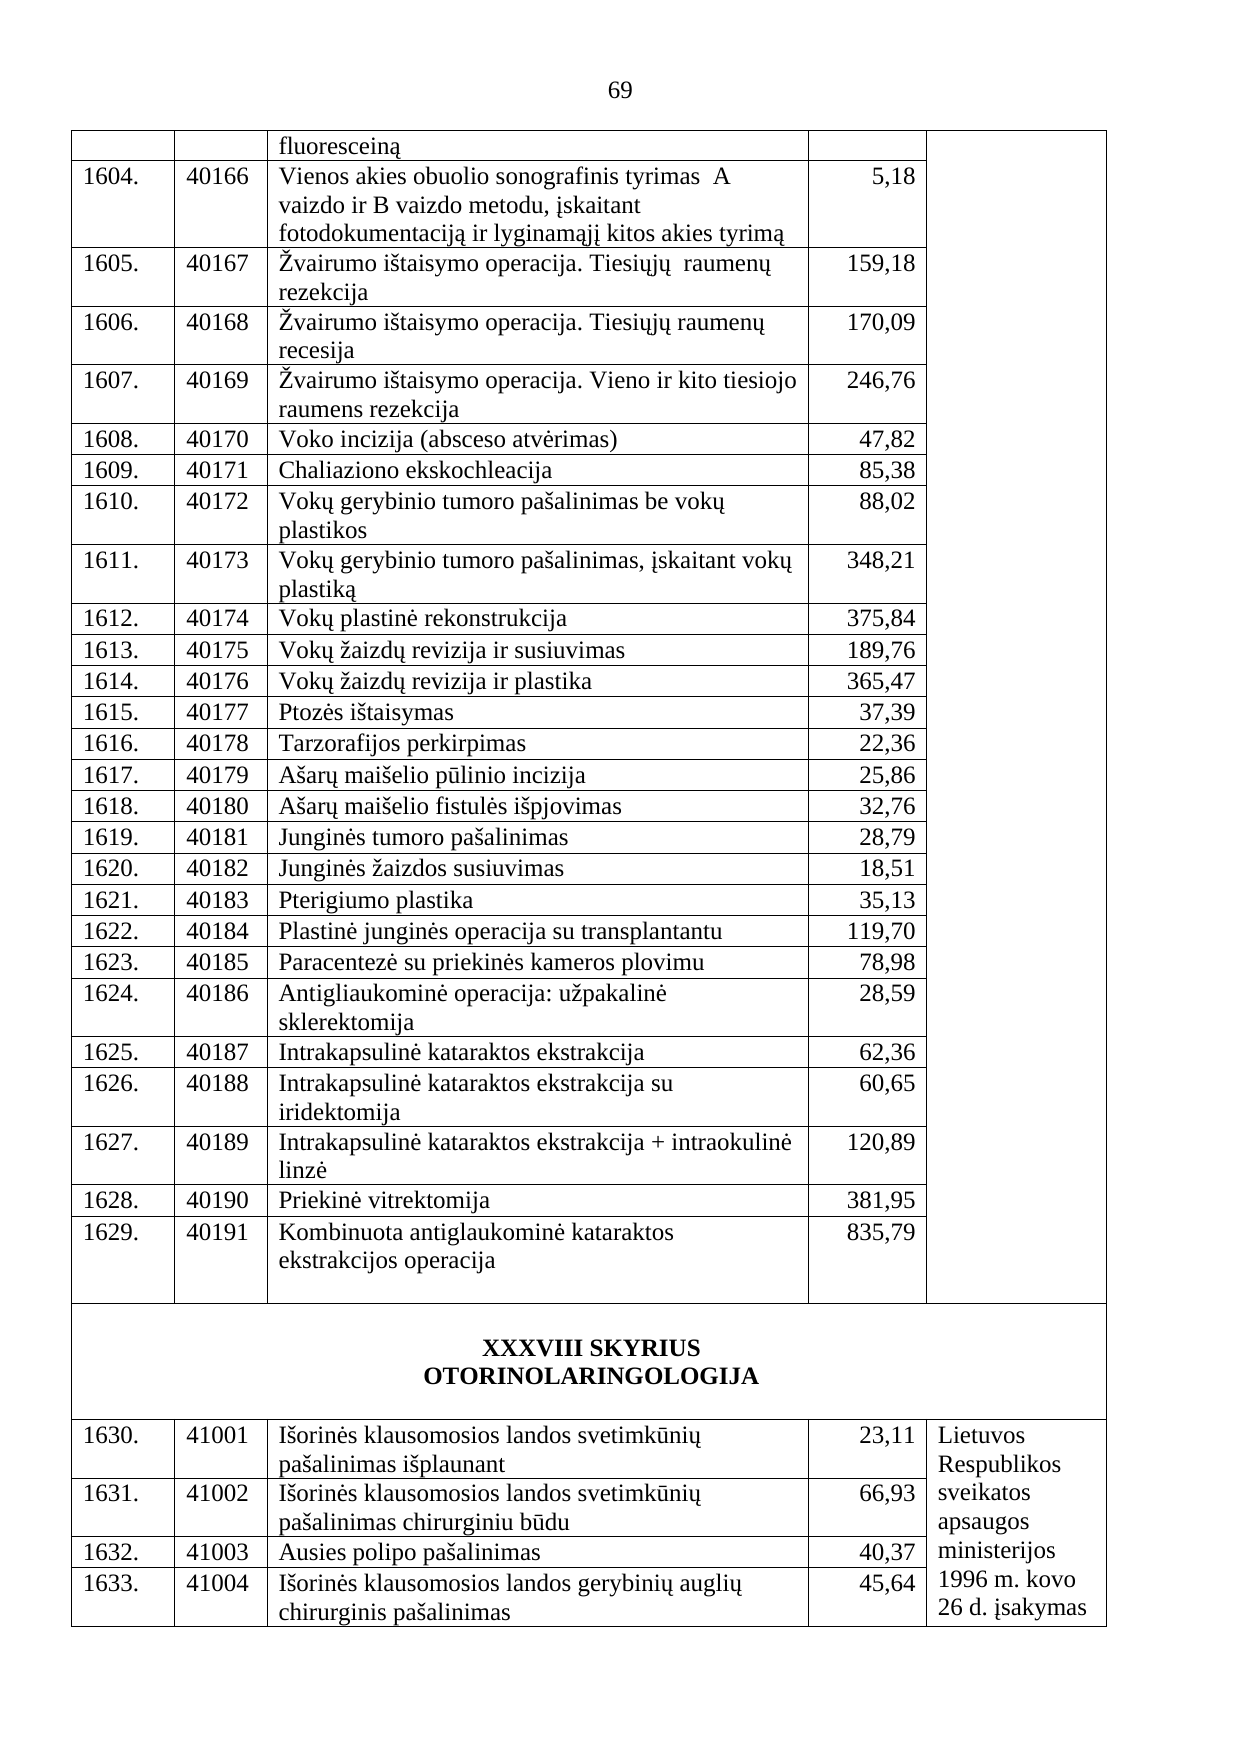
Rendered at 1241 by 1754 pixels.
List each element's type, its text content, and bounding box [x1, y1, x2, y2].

table_cell 40190 [175, 1185, 267, 1216]
table_cell [1107, 728, 1120, 759]
table_cell fluoresceiną [268, 131, 808, 160]
table_cell [1107, 696, 1120, 727]
table_cell 170,09 [809, 307, 926, 364]
table_cell [1107, 423, 1120, 454]
table_cell 40174 [175, 604, 267, 634]
table_cell [1107, 1303, 1120, 1419]
table_cell 1607. [72, 365, 174, 423]
table_cell [1107, 1126, 1120, 1184]
table_cell 28,79 [809, 822, 926, 852]
table_cell [175, 131, 267, 160]
table_cell 47,82 [809, 424, 926, 454]
table_cell Antigliaukominė operacija: užpakalinė sklerektomija [268, 979, 808, 1036]
table_cell 1611. [72, 545, 174, 602]
table_cell 5,18 [809, 161, 926, 247]
table_cell [1107, 1419, 1120, 1477]
table_cell 1622. [72, 916, 174, 946]
table_cell [1107, 130, 1120, 160]
table_cell XXXVIII SKYRIUS OTORINOLARINGOLOGIJA [72, 1304, 1106, 1419]
table_cell 40179 [175, 760, 267, 790]
table_cell [1107, 1478, 1120, 1536]
table_cell 18,51 [809, 854, 926, 884]
table_cell 1616. [72, 729, 174, 759]
table_cell Chaliaziono ekskochleacija [268, 455, 808, 485]
table_cell 40169 [175, 365, 267, 423]
table_cell 1620. [72, 854, 174, 884]
table_cell [1107, 306, 1120, 364]
table_cell 1624. [72, 979, 174, 1036]
table_cell 365,47 [809, 666, 926, 696]
table_cell 40182 [175, 854, 267, 884]
table_cell Žvairumo ištaisymo operacija. Vieno ir kito tiesiojo raumens rezekcija [268, 365, 808, 423]
table_cell 1629. [72, 1217, 174, 1303]
table_cell [1107, 603, 1120, 634]
table_cell [1107, 160, 1120, 247]
table_cell Intrakapsulinė kataraktos ekstrakcija [268, 1037, 808, 1067]
table_cell [927, 131, 1106, 1303]
table_cell Vokų plastinė rekonstrukcija [268, 604, 808, 634]
table_cell 381,95 [809, 1185, 926, 1216]
table_cell Vokų žaizdų revizija ir susiuvimas [268, 635, 808, 665]
table_cell [1107, 1184, 1120, 1216]
table_cell Vokų žaizdų revizija ir plastika [268, 666, 808, 696]
table_cell 348,21 [809, 545, 926, 602]
table_cell Ašarų maišelio fistulės išpjovimas [268, 791, 808, 821]
table_cell Intrakapsulinė kataraktos ekstrakcija su iridektomija [268, 1068, 808, 1126]
table_cell Ašarų maišelio pūlinio incizija [268, 760, 808, 790]
table_cell Lietuvos Respublikos sveikatos apsaugos ministerijos 1996 m. kovo 26 d. įsakymas [927, 1420, 1106, 1626]
table_cell 1633. [72, 1568, 174, 1626]
table_cell Pterigiumo plastika [268, 885, 808, 915]
table_cell 246,76 [809, 365, 926, 423]
table_cell 1632. [72, 1537, 174, 1567]
table_cell 1630. [72, 1420, 174, 1477]
table_cell Išorinės klausomosios landos svetimkūnių pašalinimas chirurginiu būdu [268, 1479, 808, 1536]
table_cell 40185 [175, 947, 267, 977]
table_cell 41003 [175, 1537, 267, 1567]
table_cell 1609. [72, 455, 174, 485]
table_cell Išorinės klausomosios landos gerybinių auglių chirurginis pašalinimas [268, 1568, 808, 1626]
table_cell 40173 [175, 545, 267, 602]
table_cell 88,02 [809, 486, 926, 544]
table_cell 1614. [72, 666, 174, 696]
table_cell 40189 [175, 1127, 267, 1184]
table_cell 35,13 [809, 885, 926, 915]
table_cell 40188 [175, 1068, 267, 1126]
table_cell 40178 [175, 729, 267, 759]
table_cell Paracentezė su priekinės kameros plovimu [268, 947, 808, 977]
table_cell 120,89 [809, 1127, 926, 1184]
table_cell 40166 [175, 161, 267, 247]
table_cell [1107, 821, 1120, 852]
table_cell 40170 [175, 424, 267, 454]
table_cell 41001 [175, 1420, 267, 1477]
table_cell [1107, 665, 1120, 696]
table_cell Voko incizija (absceso atvėrimas) [268, 424, 808, 454]
table_cell 119,70 [809, 916, 926, 946]
table_cell 66,93 [809, 1479, 926, 1536]
table_cell 40171 [175, 455, 267, 485]
table_cell Ausies polipo pašalinimas [268, 1537, 808, 1567]
table_cell Vienos akies obuolio sonografinis tyrimas A vaizdo ir B vaizdo metodu, įskaitant fotodokumentaciją ir lyginamąjį kitos akies tyrimą [268, 161, 808, 247]
table_cell 40,37 [809, 1537, 926, 1567]
table_cell 41004 [175, 1568, 267, 1626]
table_cell 40177 [175, 697, 267, 727]
table_cell 1613. [72, 635, 174, 665]
table_cell 1619. [72, 822, 174, 852]
table_cell [809, 131, 926, 160]
table_cell 40175 [175, 635, 267, 665]
table_cell 40191 [175, 1217, 267, 1303]
table_cell [1107, 454, 1120, 485]
table_cell Plastinė junginės operacija su transplantantu [268, 916, 808, 946]
table_cell [1107, 915, 1120, 946]
table_cell 40176 [175, 666, 267, 696]
table_cell 37,39 [809, 697, 926, 727]
table_cell 78,98 [809, 947, 926, 977]
table_cell Junginės tumoro pašalinimas [268, 822, 808, 852]
table_cell 23,11 [809, 1420, 926, 1477]
table_cell 1627. [72, 1127, 174, 1184]
table_cell 41002 [175, 1479, 267, 1536]
table_cell Ptozės ištaisymas [268, 697, 808, 727]
table_cell 40187 [175, 1037, 267, 1067]
table_cell 1628. [72, 1185, 174, 1216]
table_cell Kombinuota antiglaukominė kataraktos ekstrakcijos operacija [268, 1217, 808, 1303]
table_cell 40180 [175, 791, 267, 821]
table_cell 85,38 [809, 455, 926, 485]
table_cell 45,64 [809, 1568, 926, 1626]
table_cell [1107, 485, 1120, 544]
table_cell 22,36 [809, 729, 926, 759]
table_cell [1107, 247, 1120, 306]
table_cell 40167 [175, 248, 267, 306]
table_cell [1107, 978, 1120, 1036]
table_cell 1605. [72, 248, 174, 306]
table_cell 1625. [72, 1037, 174, 1067]
table_cell [1107, 946, 1120, 977]
table_cell Išorinės klausomosios landos svetimkūnių pašalinimas išplaunant [268, 1420, 808, 1477]
table_cell 25,86 [809, 760, 926, 790]
table_cell 40184 [175, 916, 267, 946]
table_cell 62,36 [809, 1037, 926, 1067]
table_cell [1107, 364, 1120, 423]
table_cell Vokų gerybinio tumoro pašalinimas, įskaitant vokų plastiką [268, 545, 808, 602]
table_cell 1626. [72, 1068, 174, 1126]
table_cell 1621. [72, 885, 174, 915]
table_cell 375,84 [809, 604, 926, 634]
table_cell 40172 [175, 486, 267, 544]
table_cell 1618. [72, 791, 174, 821]
table_cell [1107, 544, 1120, 602]
table_cell 1610. [72, 486, 174, 544]
table_cell 1604. [72, 161, 174, 247]
table_cell 189,76 [809, 635, 926, 665]
table_cell [1107, 634, 1120, 665]
table_cell Priekinė vitrektomija [268, 1185, 808, 1216]
table_cell 1623. [72, 947, 174, 977]
table_cell 1631. [72, 1479, 174, 1536]
table_cell 40186 [175, 979, 267, 1036]
table_cell [1107, 1567, 1120, 1626]
table_cell [1107, 759, 1120, 790]
table_cell [1107, 1067, 1120, 1126]
table_cell Žvairumo ištaisymo operacija. Tiesiųjų raumenų rezekcija [268, 248, 808, 306]
table_cell 1612. [72, 604, 174, 634]
table_cell Tarzorafijos perkirpimas [268, 729, 808, 759]
table_cell [1107, 853, 1120, 884]
table_cell [1107, 884, 1120, 915]
table_cell 1606. [72, 307, 174, 364]
table_cell Intrakapsulinė kataraktos ekstrakcija + intraokulinė linzė [268, 1127, 808, 1184]
table_cell [1107, 1536, 1120, 1567]
table_cell Junginės žaizdos susiuvimas [268, 854, 808, 884]
table_cell 28,59 [809, 979, 926, 1036]
table_cell 32,76 [809, 791, 926, 821]
table_cell 159,18 [809, 248, 926, 306]
table_cell Vokų gerybinio tumoro pašalinimas be vokų plastikos [268, 486, 808, 544]
table_cell 1615. [72, 697, 174, 727]
table_cell [1107, 790, 1120, 821]
table_cell 1608. [72, 424, 174, 454]
table_cell [1107, 1216, 1120, 1303]
table_cell 835,79 [809, 1217, 926, 1303]
table_cell Žvairumo ištaisymo operacija. Tiesiųjų raumenų recesija [268, 307, 808, 364]
table_cell 40181 [175, 822, 267, 852]
table_cell [1107, 1036, 1120, 1067]
table_cell 40168 [175, 307, 267, 364]
table_cell 40183 [175, 885, 267, 915]
table_cell 1617. [72, 760, 174, 790]
table_cell 60,65 [809, 1068, 926, 1126]
table_cell [72, 131, 174, 160]
